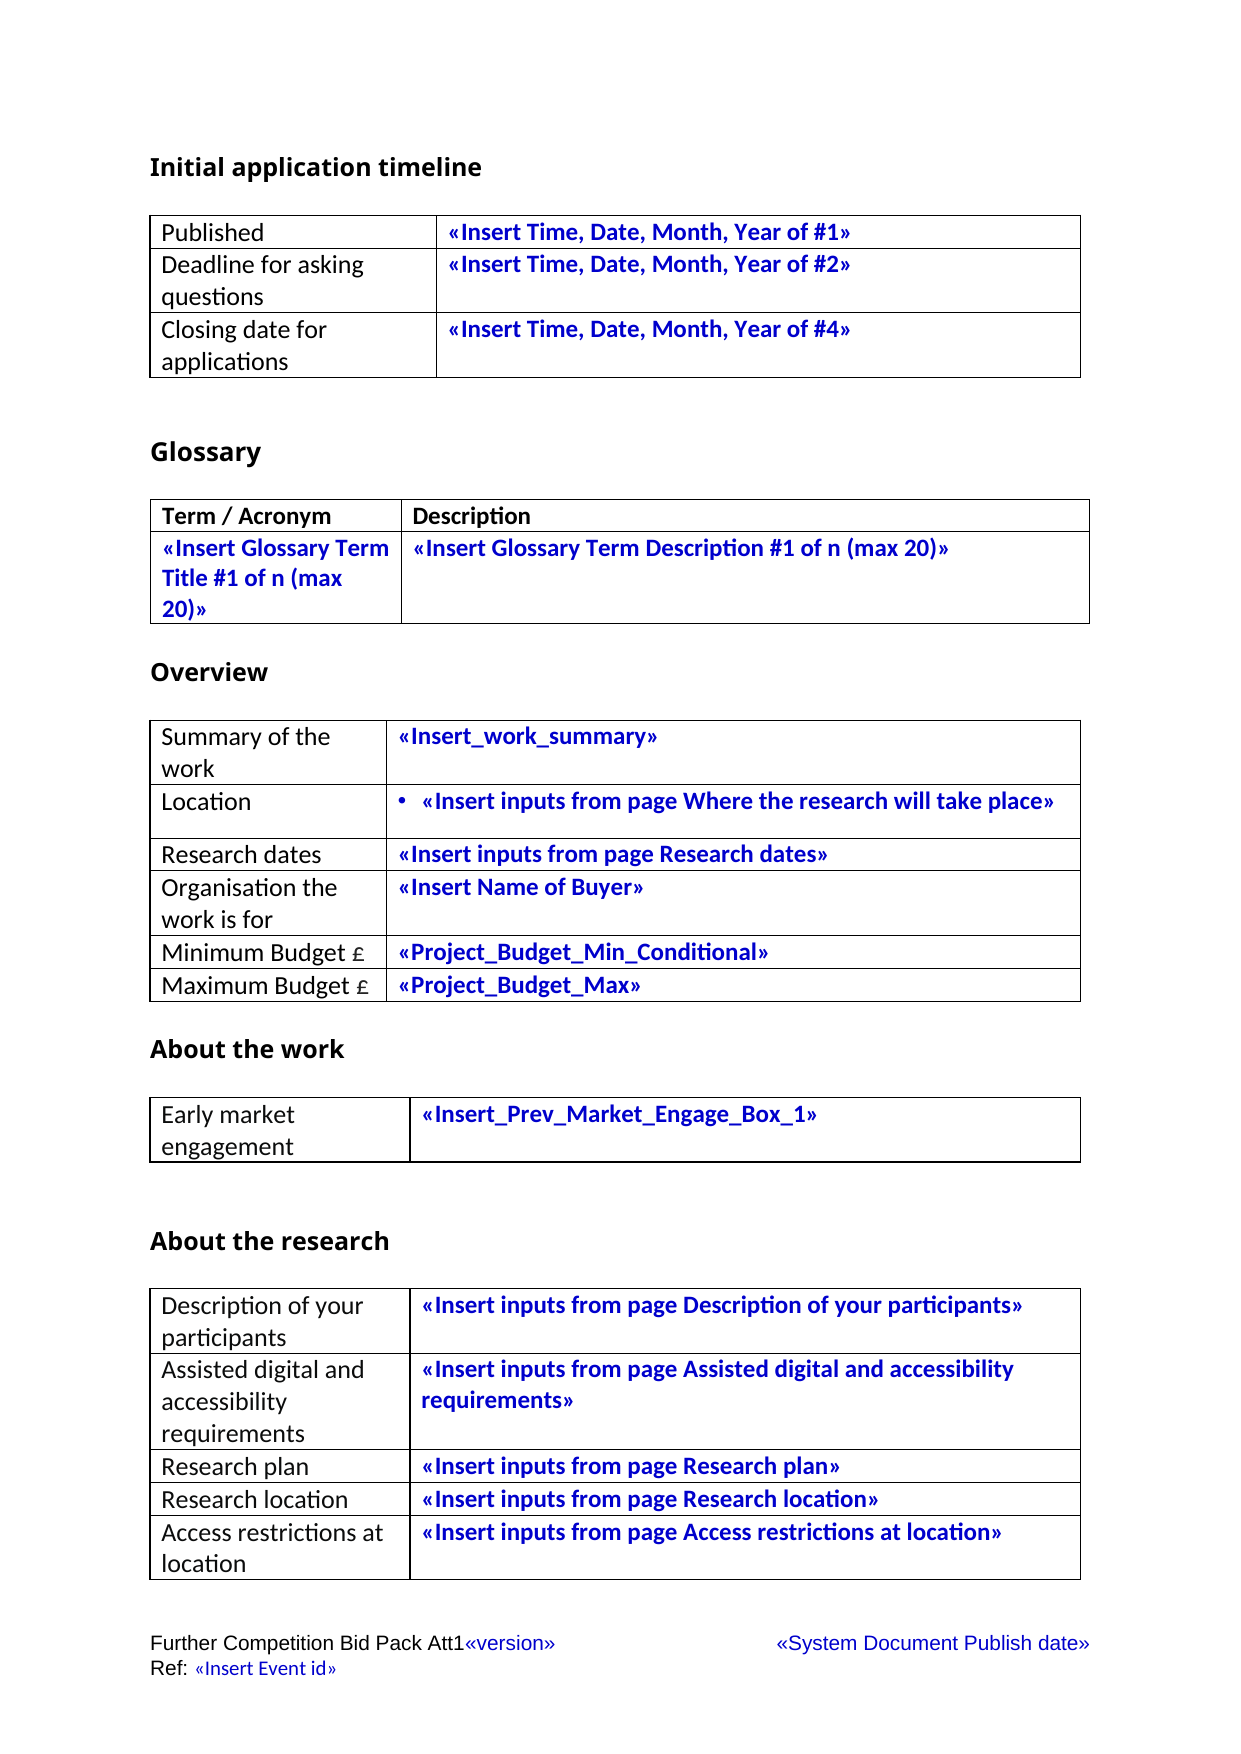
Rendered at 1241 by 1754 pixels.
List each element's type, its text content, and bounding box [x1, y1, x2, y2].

table_cell «Insert inputs from page Research location» [411, 1483, 1080, 1514]
table_cell Minimum Budget £ [151, 936, 386, 968]
table_cell «Project_Budget_Max» [387, 969, 1080, 1001]
table_cell Research plan [151, 1450, 409, 1482]
table_header Published [151, 216, 436, 247]
table_cell Research dates [151, 839, 386, 870]
table_cell «Insert Time, Date, Month, Year of #4» [437, 313, 1080, 377]
table_cell Access restrictions at location [151, 1516, 409, 1579]
table_cell Maximum Budget £ [151, 969, 386, 1001]
table_cell «Insert Glossary Term Title #1 of n (max 20)» [151, 532, 401, 623]
table_cell «Insert inputs from page Access restrictions at location» [411, 1516, 1080, 1579]
table_cell «Project_Budget_Min_Conditional» [387, 936, 1080, 968]
table_header «Insert_Prev_Market_Engage_Box_1» [411, 1098, 1080, 1161]
table_cell Location [151, 785, 386, 838]
subtitle Glossary [150, 433, 1090, 469]
table_header «Insert Time, Date, Month, Year of #1» [437, 216, 1080, 247]
table_header Description of your participants [151, 1289, 409, 1353]
table_cell Closing date for applications [151, 313, 436, 377]
table_cell Research location [151, 1483, 409, 1514]
table_cell «Insert Name of Buyer» [387, 871, 1080, 935]
table_header «Insert_work_summary» [387, 721, 1080, 784]
table_header «Insert inputs from page Description of your participants» [411, 1289, 1080, 1353]
table_cell Assisted digital and accessibility requirements [151, 1354, 409, 1449]
text Overview [150, 655, 1090, 689]
table_cell «Insert Glossary Term Description #1 of n (max 20)» [402, 532, 1089, 623]
table_header Summary of the work [151, 721, 386, 784]
table_cell «Insert inputs from page Where the research will take place» [387, 785, 1080, 838]
table_cell «Insert inputs from page Research plan» [411, 1450, 1080, 1482]
text About the research [150, 1223, 1090, 1257]
text About the work [150, 1032, 1090, 1066]
table_cell Organisation the work is for [151, 871, 386, 935]
table_cell «Insert Time, Date, Month, Year of #2» [437, 249, 1080, 312]
table_header Description [402, 500, 1089, 531]
table_cell Deadline for asking questions [151, 249, 436, 312]
table_cell «Insert inputs from page Research dates» [387, 839, 1080, 870]
table_header Term / Acronym [151, 500, 401, 531]
text Initial application timeline [150, 150, 1090, 184]
table_header Early market engagement [151, 1098, 409, 1161]
table_cell «Insert inputs from page Assisted digital and accessibility requirements» [411, 1354, 1080, 1449]
